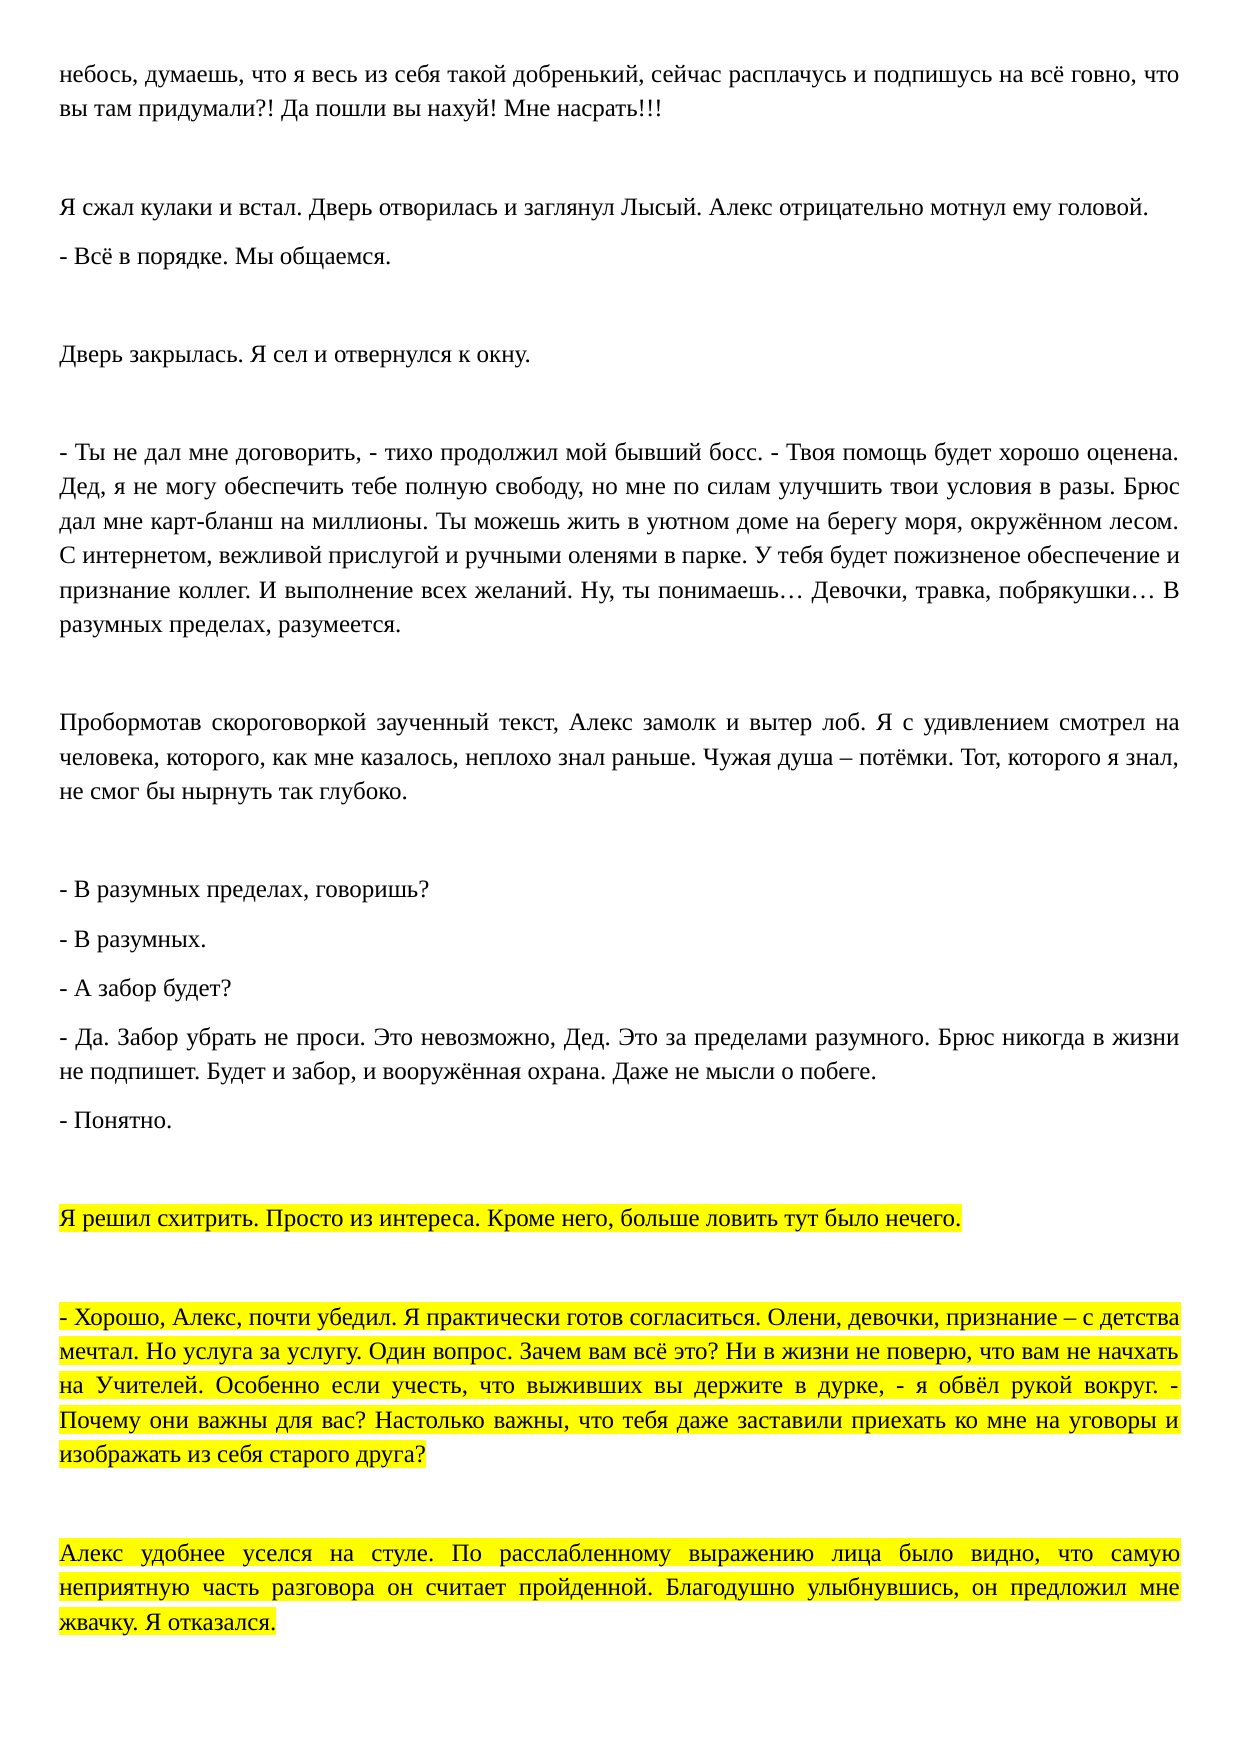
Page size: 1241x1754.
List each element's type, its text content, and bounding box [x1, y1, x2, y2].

text Пробормотав скороговоркой заученный текст, Алекс замолк и вытер лоб. Я с удивлением смотрел на человека, которого, как мне казалось, неплохо знал раньше. Чужая душа – потёмки. Тот, которого я знал, не смог бы нырнуть так глубоко. [59, 707, 1181, 805]
text - Ты не дал мне договорить, - тихо продолжил мой бывший босс. - Твоя помощь будет хорошо оценена. Дед, я не могу обеспечить тебе полную свободу, но мне по силам улучшить твои условия в разы. Брюс дал мне карт-бланш на миллионы. Ты можешь жить в уютном доме на берегу моря, окружённом лесом. С интернетом, вежливой прислугой и ручными оленями в парке. У тебя будет пожизненое обеспечение и признание коллег. И выполнение всех желаний. Ну, ты понимаешь… Девочки, травка, побрякушки… В разумных пределах, разумеется. [59, 437, 1181, 638]
text - Всё в порядке. Мы общаемся. [59, 241, 1181, 269]
text небось, думаешь, что я весь из себя такой добренький, сейчас расплачусь и подпишусь на всё говно, что вы там придумали?! Да пошли вы нахуй! Мне насрать!!! [59, 59, 1181, 122]
text - В разумных пределах, говоришь? [59, 874, 1181, 903]
text - А забор будет? [59, 973, 1181, 1001]
text Я решил схитрить. Просто из интереса. Кроме него, больше ловить тут было нечего. [59, 1203, 1181, 1232]
text - Понятно. [59, 1105, 1181, 1134]
text Алекс удобнее уселся на стуле. По расслабленному выражению лица было видно, что самую неприятную часть разговора он считает пройденной. Благодушно улыбнувшись, он предложил мне жвачку. Я отказался. [59, 1538, 1181, 1635]
text Я сжал кулаки и встал. Дверь отворилась и заглянул Лысый. Алекс отрицательно мотнул ему головой. [59, 192, 1181, 220]
text Дверь закрылась. Я сел и отвернулся к окну. [59, 339, 1181, 368]
text - Да. Забор убрать не проси. Это невозможно, Дед. Это за пределами разумного. Брюс никогда в жизни не подпишет. Будет и забор, и вооружённая охрана. Даже не мысли о побеге. [59, 1022, 1181, 1085]
text - В разумных. [59, 924, 1181, 952]
text - Хорошо, Алекс, почти убедил. Я практически готов согласиться. Олени, девочки, признание – с детства мечтал. Но услуга за услугу. Один вопрос. Зачем вам всё это? Ни в жизни не поверю, что вам не начхать на Учителей. Особенно если учесть, что выживших вы держите в дурке, - я обвёл рукой вокруг. - Почему они важны для вас? Настолько важны, что тебя даже заставили приехать ко мне на уговоры и изображать из себя старого друга? [59, 1302, 1181, 1468]
